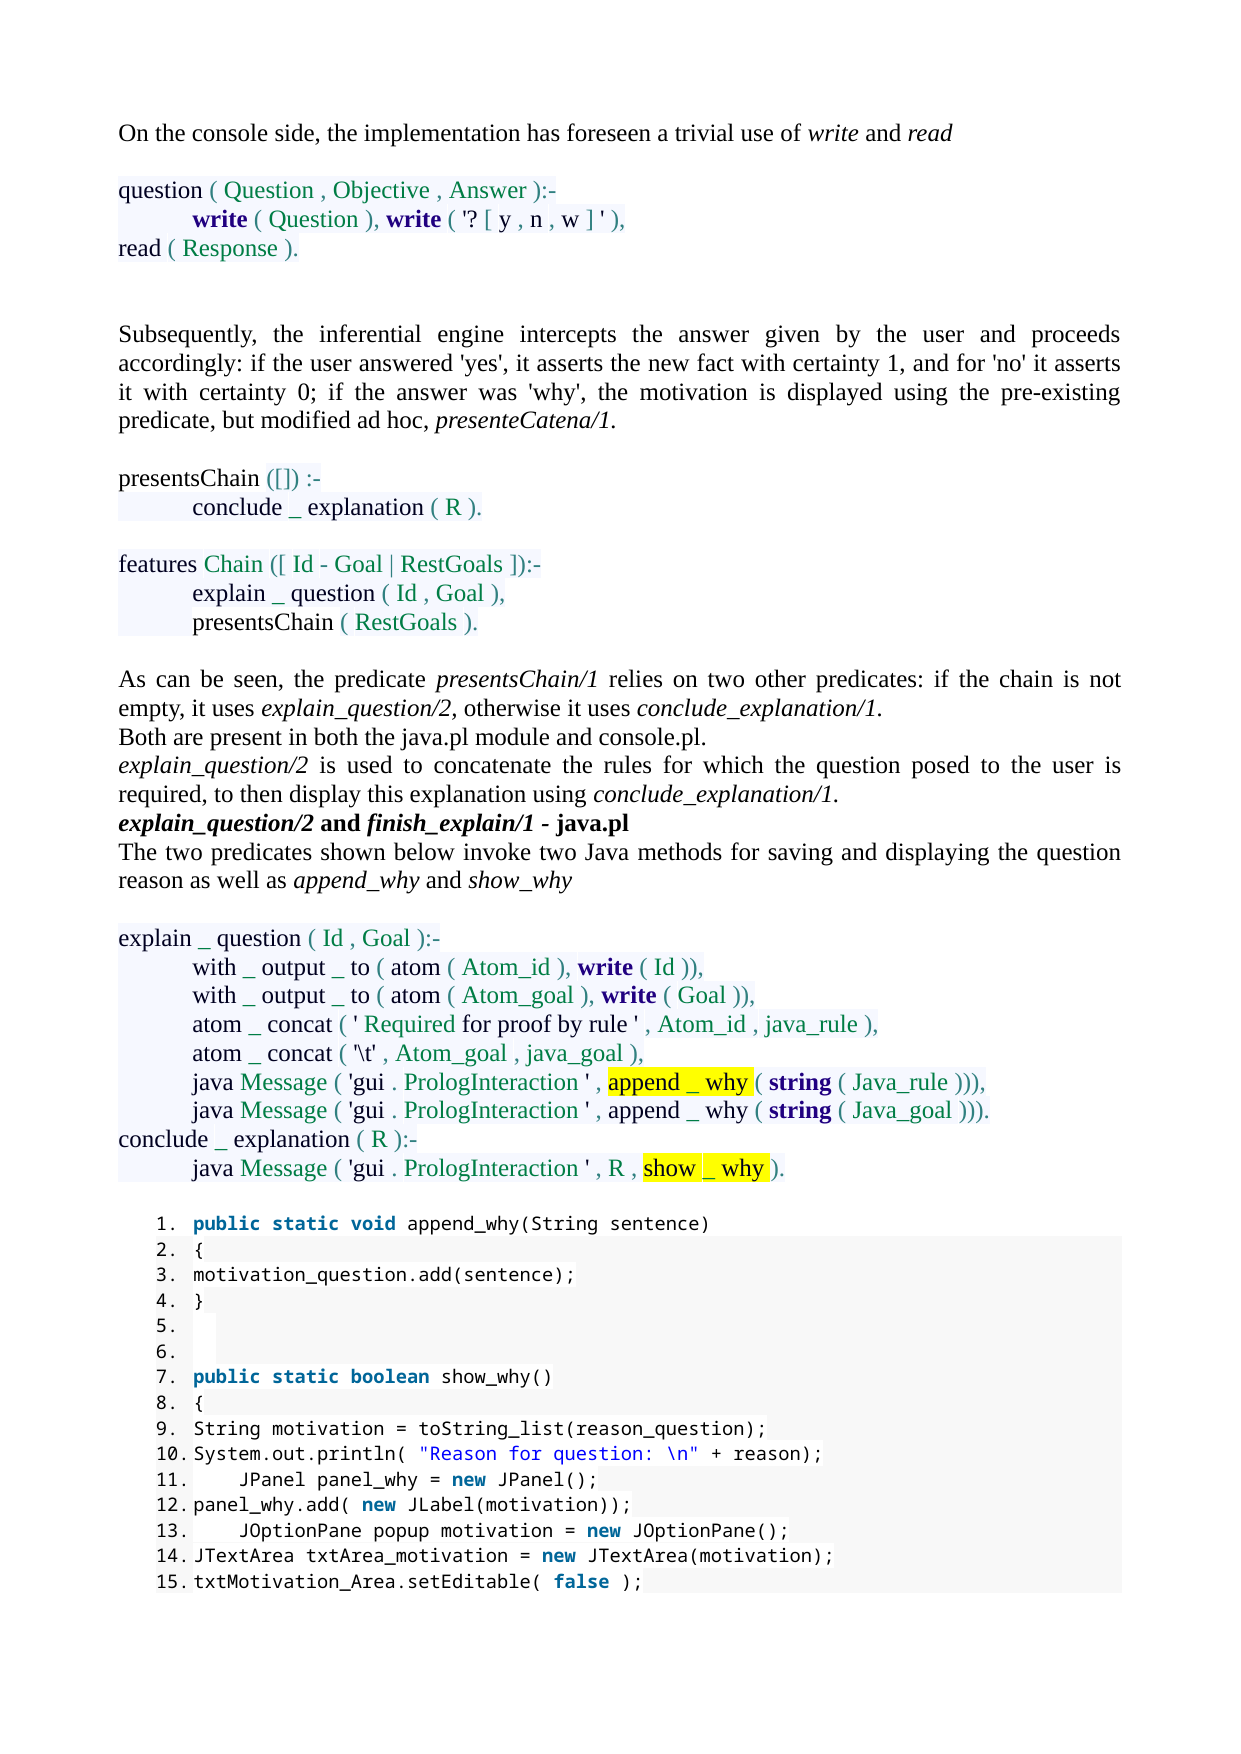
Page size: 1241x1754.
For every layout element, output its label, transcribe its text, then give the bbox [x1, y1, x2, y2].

list JPanel panel_why = new JPanel(); [156, 1466, 1122, 1491]
text Subsequently, the inferential engine intercepts the answer given by the user and proceeds accordingly: if the user answered 'yes', it asserts the new fact with certainty 1, and for 'no' it asserts it with certainty 0; if the answer was 'why', the motivation is displayed using the pre-existing predicate, but modified ad hoc, presenteCatena/1. [118, 319, 1122, 434]
text java Message ( 'gui . PrologInteraction ' , R , show _ why ). [118, 1153, 1122, 1182]
list { [156, 1236, 1122, 1262]
list JOptionPane popup motivation = new JOptionPane(); [156, 1517, 1122, 1542]
text explain _ question ( Id , Goal ), [118, 578, 1122, 607]
list } [156, 1287, 1122, 1313]
list motivation_question.add(sentence); [156, 1262, 1122, 1287]
list public static boolean show_why() [156, 1364, 1122, 1389]
list public static void append_why(String sentence) [156, 1211, 1122, 1236]
text Both are present in both the java.pl module and console.pl. [118, 722, 1122, 751]
text The two predicates shown below invoke two Java methods for saving and displaying the question reason as well as append_why and show_why [118, 837, 1122, 894]
text conclude _ explanation ( R ). [118, 492, 1122, 521]
text read ( Response ). [118, 233, 1122, 262]
list System.out.println( "Reason for question: \n" + reason); [156, 1440, 1122, 1466]
text java Message ( 'gui . PrologInteraction ' , append _ why ( string ( Java_goal ))). [118, 1096, 1122, 1124]
text atom _ concat ( '\t' , Atom_goal , java_goal ), [118, 1038, 1122, 1067]
text features Chain ([ Id - Goal | RestGoals ]):- [118, 549, 1122, 578]
text question ( Question , Objective , Answer ):- [118, 176, 1122, 204]
text presentsChain ([]) :- [118, 463, 1122, 492]
list String motivation = toString_list(reason_question); [156, 1415, 1122, 1440]
text conclude _ explanation ( R ):- [118, 1124, 1122, 1153]
text explain _ question ( Id , Goal ):- [118, 923, 1122, 952]
text explain_question/2 and finish_explain/1 - java.pl [118, 808, 1122, 837]
list { [156, 1389, 1122, 1415]
text As can be seen, the predicate presentsChain/1 relies on two other predicates: if the chain is not empty, it uses explain_question/2, otherwise it uses conclude_explanation/1. [118, 664, 1122, 722]
text java Message ( 'gui . PrologInteraction ' , append _ why ( string ( Java_rule ))), [118, 1067, 1122, 1096]
text explain_question/2 is used to concatenate the rules for which the question posed to the user is required, to then display this explanation using conclude_explanation/1. [118, 751, 1122, 808]
list JTextArea txtArea_motivation = new JTextArea(motivation); [156, 1542, 1122, 1568]
list txtMotivation_Area.setEditable( false ); [156, 1568, 1122, 1593]
list panel_why.add( new JLabel(motivation)); [156, 1491, 1122, 1517]
text with _ output _ to ( atom ( Atom_goal ), write ( Goal )), [118, 981, 1122, 1009]
text On the console side, the implementation has foreseen a trivial use of write and read [118, 118, 1122, 147]
text write ( Question ), write ( '? [ y , n , w ] ' ), [118, 204, 1122, 233]
text with _ output _ to ( atom ( Atom_id ), write ( Id )), [118, 952, 1122, 981]
text atom _ concat ( ' Required for proof by rule ' , Atom_id , java_rule ), [118, 1009, 1122, 1038]
text presentsChain ( RestGoals ). [118, 607, 1122, 636]
